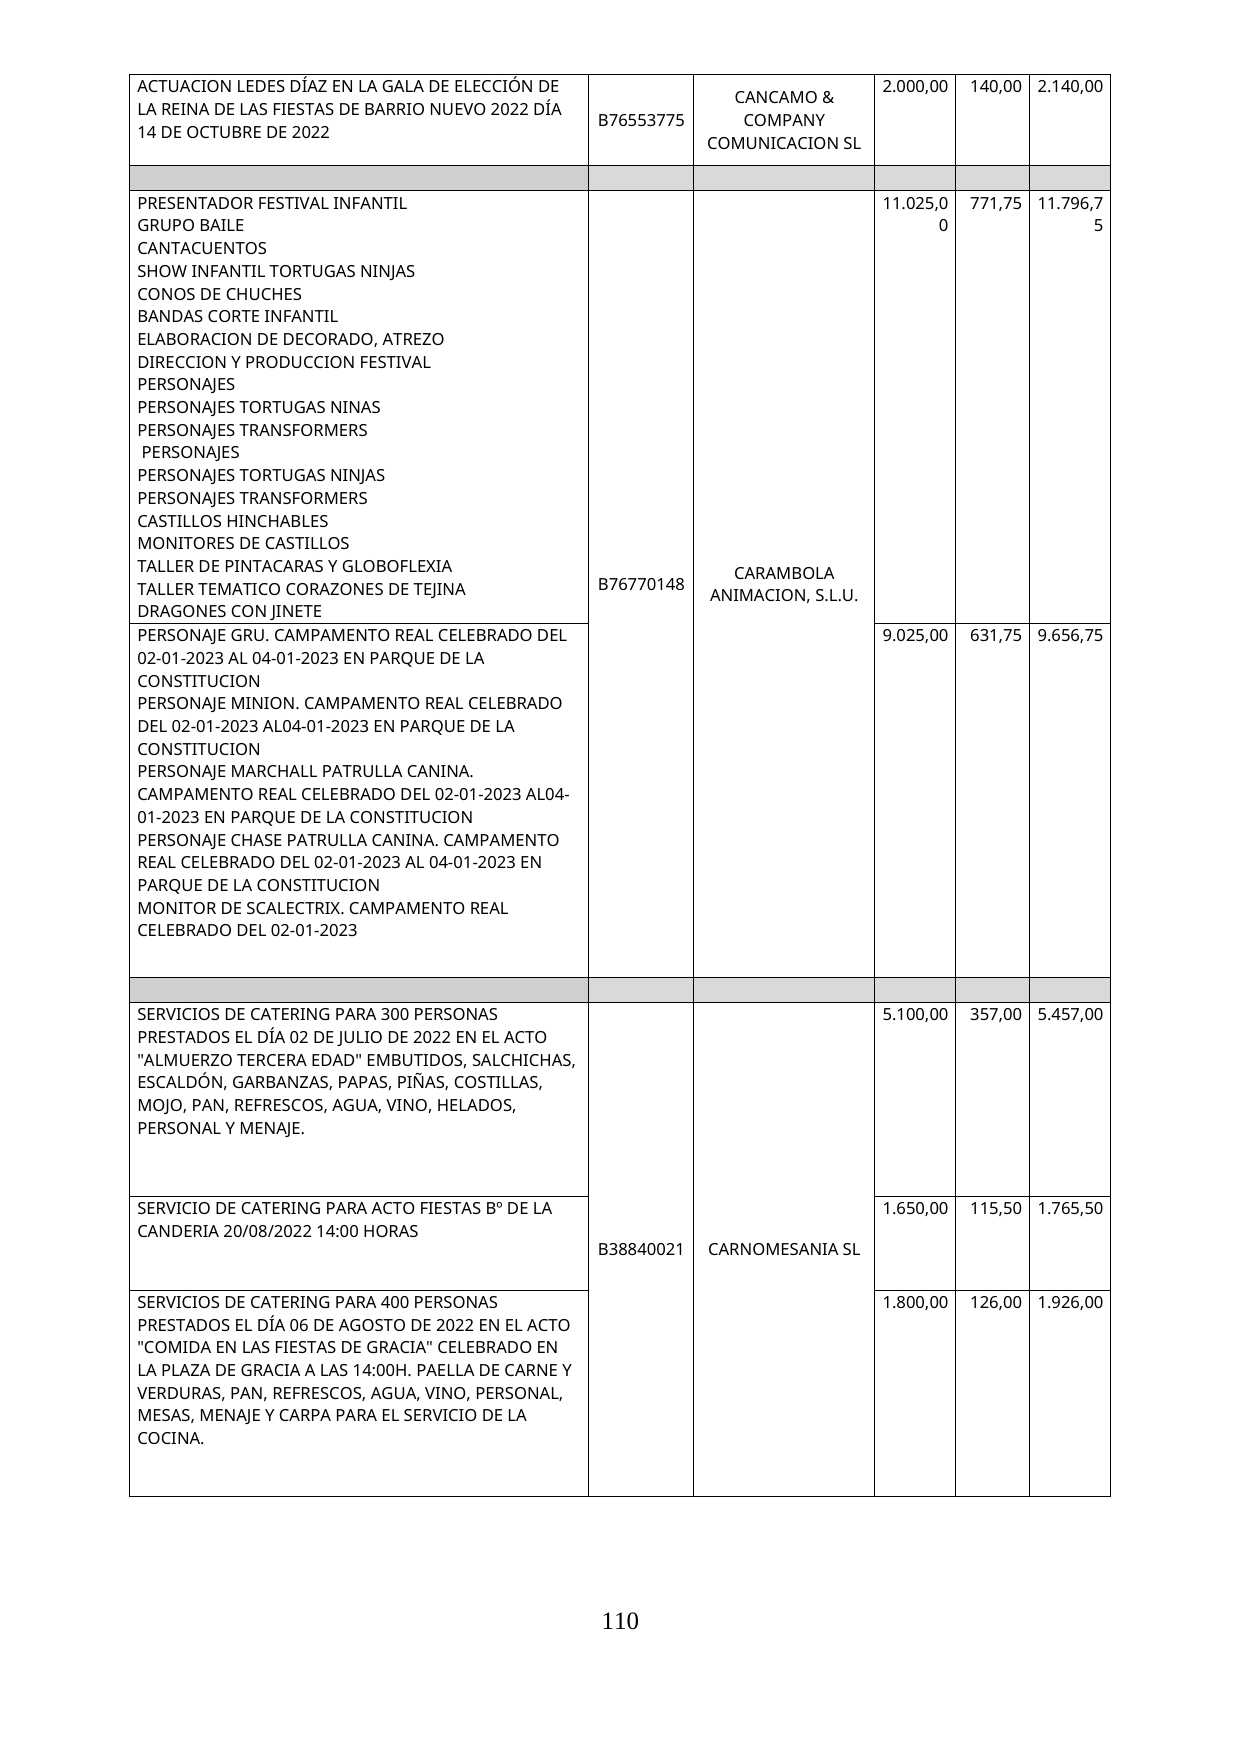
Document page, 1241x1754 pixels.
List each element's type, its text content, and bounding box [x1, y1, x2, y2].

table_cell [130, 166, 588, 190]
table_cell B38840021 [589, 1003, 693, 1496]
table_cell [875, 166, 955, 190]
table_cell 771,75 [956, 191, 1029, 623]
table_cell 1.765,50 [1030, 1197, 1110, 1289]
table_cell 357,00 [956, 1003, 1029, 1196]
table_cell 2.140,00 [1030, 75, 1110, 165]
table_cell [956, 166, 1029, 190]
table_cell 631,75 [956, 624, 1029, 977]
table_cell [589, 978, 693, 1002]
table_cell SERVICIOS DE CATERING PARA 300 PERSONAS PRESTADOS EL DÍA 02 DE JULIO DE 2022 EN EL ACTO "ALMUERZO TERCERA EDAD" EMBUTIDOS, SALCHICHAS, ESCALDÓN, GARBANZAS, PAPAS, PIÑAS, COSTILLAS, MOJO, PAN, REFRESCOS, AGUA, VINO, HELADOS, PERSONAL Y MENAJE. [130, 1003, 588, 1196]
table_cell SERVICIOS DE CATERING PARA 400 PERSONAS PRESTADOS EL DÍA 06 DE AGOSTO DE 2022 EN EL ACTO "COMIDA EN LAS FIESTAS DE GRACIA" CELEBRADO EN LA PLAZA DE GRACIA A LAS 14:00H. PAELLA DE CARNE Y VERDURAS, PAN, REFRESCOS, AGUA, VINO, PERSONAL, MESAS, MENAJE Y CARPA PARA EL SERVICIO DE LA COCINA. [130, 1291, 588, 1496]
table_cell CANCAMO & COMPANY COMUNICACION SL [694, 75, 874, 165]
table_cell PERSONAJE GRU. CAMPAMENTO REAL CELEBRADO DEL 02-01-2023 AL 04-01-2023 EN PARQUE DE LA CONSTITUCION PERSONAJE MINION. CAMPAMENTO REAL CELEBRADO DEL 02-01-2023 AL04-01-2023 EN PARQUE DE LA CONSTITUCION PERSONAJE MARCHALL PATRULLA CANINA. CAMPAMENTO REAL CELEBRADO DEL 02-01-2023 AL04-01-2023 EN PARQUE DE LA CONSTITUCION PERSONAJE CHASE PATRULLA CANINA. CAMPAMENTO REAL CELEBRADO DEL 02-01-2023 AL 04-01-2023 EN PARQUE DE LA CONSTITUCION MONITOR DE SCALECTRIX. CAMPAMENTO REAL CELEBRADO DEL 02-01-2023 [130, 624, 588, 977]
table_cell 1.650,00 [875, 1197, 955, 1289]
table_cell 9.656,75 [1030, 624, 1110, 977]
table_cell ACTUACION LEDES DÍAZ EN LA GALA DE ELECCIÓN DE LA REINA DE LAS FIESTAS DE BARRIO NUEVO 2022 DÍA 14 DE OCTUBRE DE 2022 [130, 75, 588, 165]
table_cell 5.457,00 [1030, 1003, 1110, 1196]
table_cell [694, 978, 874, 1002]
table_cell [956, 978, 1029, 1002]
table_cell [589, 166, 693, 190]
table_cell PRESENTADOR FESTIVAL INFANTIL GRUPO BAILE CANTACUENTOS SHOW INFANTIL TORTUGAS NINJAS CONOS DE CHUCHES BANDAS CORTE INFANTIL ELABORACION DE DECORADO, ATREZO DIRECCION Y PRODUCCION FESTIVAL PERSONAJES PERSONAJES TORTUGAS NINAS PERSONAJES TRANSFORMERS PERSONAJES PERSONAJES TORTUGAS NINJAS PERSONAJES TRANSFORMERS CASTILLOS HINCHABLES MONITORES DE CASTILLOS TALLER DE PINTACARAS Y GLOBOFLEXIA TALLER TEMATICO CORAZONES DE TEJINA DRAGONES CON JINETE [130, 191, 588, 623]
table_cell CARNOMESANIA SL [694, 1003, 874, 1496]
table_cell 115,50 [956, 1197, 1029, 1289]
table_cell 11.796,75 [1030, 191, 1110, 623]
table_cell [694, 166, 874, 190]
table_cell 1.800,00 [875, 1291, 955, 1496]
table_cell 11.025,00 [875, 191, 955, 623]
table_cell [1030, 978, 1110, 1002]
table_cell SERVICIO DE CATERING PARA ACTO FIESTAS Bº DE LA CANDERIA 20/08/2022 14:00 HORAS [130, 1197, 588, 1289]
table_cell B76553775 [589, 75, 693, 165]
table_cell B76770148 [589, 191, 693, 977]
table_cell [130, 978, 588, 1002]
table_cell [875, 978, 955, 1002]
table_cell [1030, 166, 1110, 190]
table_cell 9.025,00 [875, 624, 955, 977]
table_cell 2.000,00 [875, 75, 955, 165]
table_cell CARAMBOLA ANIMACION, S.L.U. [694, 191, 874, 977]
table_cell 5.100,00 [875, 1003, 955, 1196]
table_cell 1.926,00 [1030, 1291, 1110, 1496]
table_cell 126,00 [956, 1291, 1029, 1496]
table_cell 140,00 [956, 75, 1029, 165]
